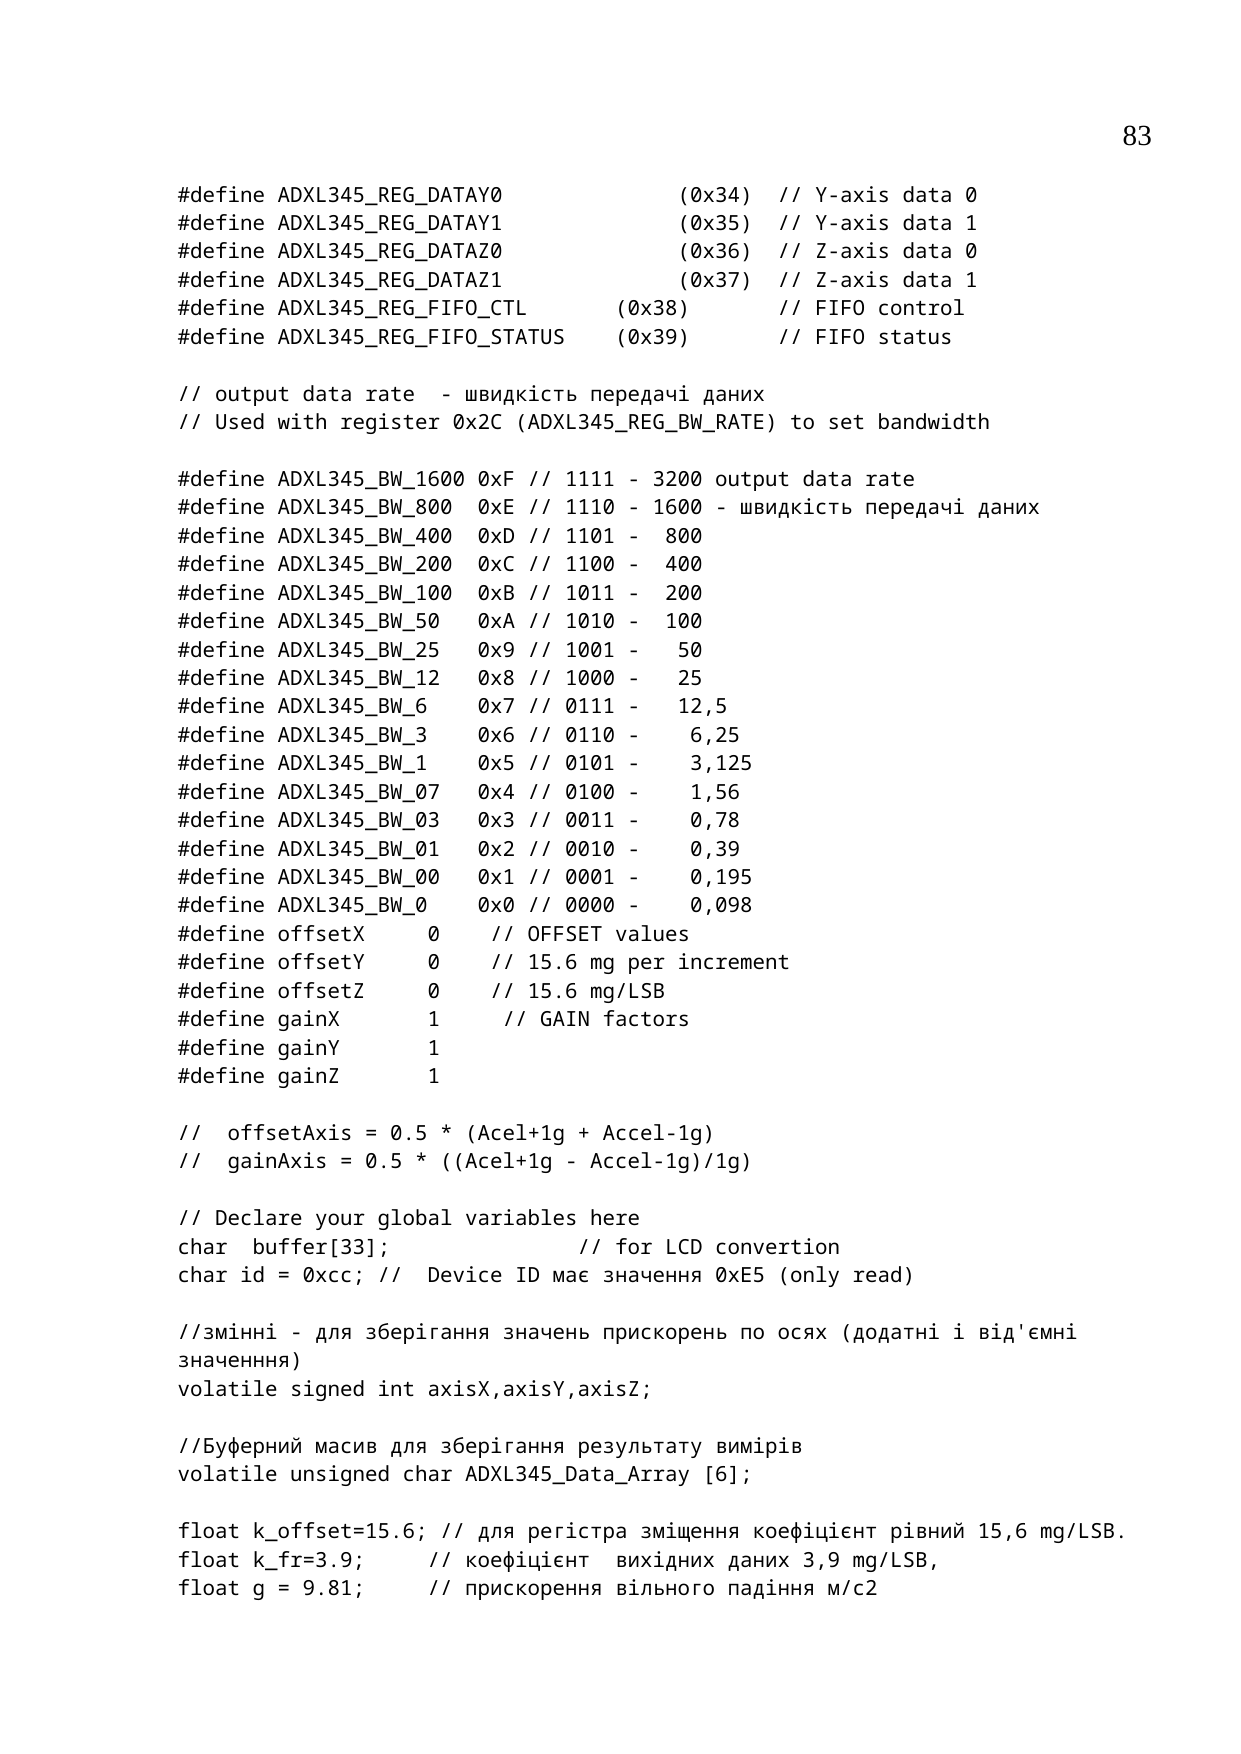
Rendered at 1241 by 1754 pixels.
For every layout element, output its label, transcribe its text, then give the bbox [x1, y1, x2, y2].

text #define ADXL345_BW_00 0x1 // 0001 - 0,195 [177, 862, 1152, 891]
text //Буферний масив для зберігання результату вимірів [177, 1431, 1152, 1459]
text #define gainY 1 [177, 1033, 1152, 1061]
text #define ADXL345_BW_07 0x4 // 0100 - 1,56 [177, 777, 1152, 805]
text #define ADXL345_BW_6 0x7 // 0111 - 12,5 [177, 692, 1152, 720]
text #define ADXL345_REG_FIFO_CTL (0x38) // FIFO control [177, 293, 1152, 322]
text #define ADXL345_REG_DATAZ1 (0x37) // Z-axis data 1 [177, 265, 1152, 293]
text // offsetAxis = 0.5 * (Acel+1g + Accel-1g) [177, 1118, 1152, 1147]
text // output data rate - швидкість передачі даних [177, 379, 1152, 407]
text char id = 0xcc; // Device ID має значення 0хE5 (only read) [177, 1260, 1152, 1289]
text #define offsetX 0 // OFFSET values [177, 919, 1152, 947]
text #define ADXL345_BW_3 0x6 // 0110 - 6,25 [177, 720, 1152, 748]
text #define ADXL345_BW_1600 0xF // 1111 - 3200 output data rate [177, 464, 1152, 492]
text #define ADXL345_REG_DATAZ0 (0x36) // Z-axis data 0 [177, 237, 1152, 265]
text #define ADXL345_BW_1 0x5 // 0101 - 3,125 [177, 748, 1152, 777]
text #define ADXL345_REG_DATAY1 (0x35) // Y-axis data 1 [177, 208, 1152, 237]
text // Declare your global variables here [177, 1203, 1152, 1232]
text #define ADXL345_BW_100 0xB // 1011 - 200 [177, 578, 1152, 606]
text #define ADXL345_BW_0 0x0 // 0000 - 0,098 [177, 891, 1152, 919]
text #define ADXL345_BW_12 0x8 // 1000 - 25 [177, 663, 1152, 692]
text // Used with register 0x2C (ADXL345_REG_BW_RATE) to set bandwidth [177, 407, 1152, 436]
text #define ADXL345_REG_FIFO_STATUS (0x39) // FIFO status [177, 322, 1152, 350]
text float k_offset=15.6; // для регістра зміщення коефіцієнт рівний 15,6 mg/LSB. [177, 1516, 1152, 1545]
text #define offsetZ 0 // 15.6 mg/LSB [177, 976, 1152, 1004]
text float k_fr=3.9; // коефіцієнт вихідних даних 3,9 mg/LSB, [177, 1545, 1152, 1573]
text volatile signed int axisX,axisY,axisZ; [177, 1374, 1152, 1402]
text #define ADXL345_BW_01 0x2 // 0010 - 0,39 [177, 834, 1152, 862]
text float g = 9.81; // прискорення вільного падіння м/с2 [177, 1573, 1152, 1602]
text #define ADXL345_BW_800 0xE // 1110 - 1600 - швидкість передачі даних [177, 492, 1152, 521]
text #define ADXL345_REG_DATAY0 (0x34) // Y-axis data 0 [177, 180, 1152, 208]
text #define ADXL345_BW_400 0xD // 1101 - 800 [177, 521, 1152, 549]
text #define gainX 1 // GAIN factors [177, 1004, 1152, 1033]
text //змінні - для зберігання значень прискорень по осях (додатні і від'ємні значенння) [177, 1317, 1152, 1374]
text #define ADXL345_BW_200 0xC // 1100 - 400 [177, 549, 1152, 578]
text #define ADXL345_BW_50 0xA // 1010 - 100 [177, 606, 1152, 635]
text #define gainZ 1 [177, 1061, 1152, 1090]
text #define ADXL345_BW_03 0x3 // 0011 - 0,78 [177, 805, 1152, 834]
text char buffer[33]; // for LCD convertion [177, 1232, 1152, 1260]
text // gainAxis = 0.5 * ((Acel+1g - Accel-1g)/1g) [177, 1147, 1152, 1175]
text volatile unsigned char ADXL345_Data_Array [6]; [177, 1459, 1152, 1488]
text #define offsetY 0 // 15.6 mg per increment [177, 947, 1152, 976]
text #define ADXL345_BW_25 0x9 // 1001 - 50 [177, 635, 1152, 663]
